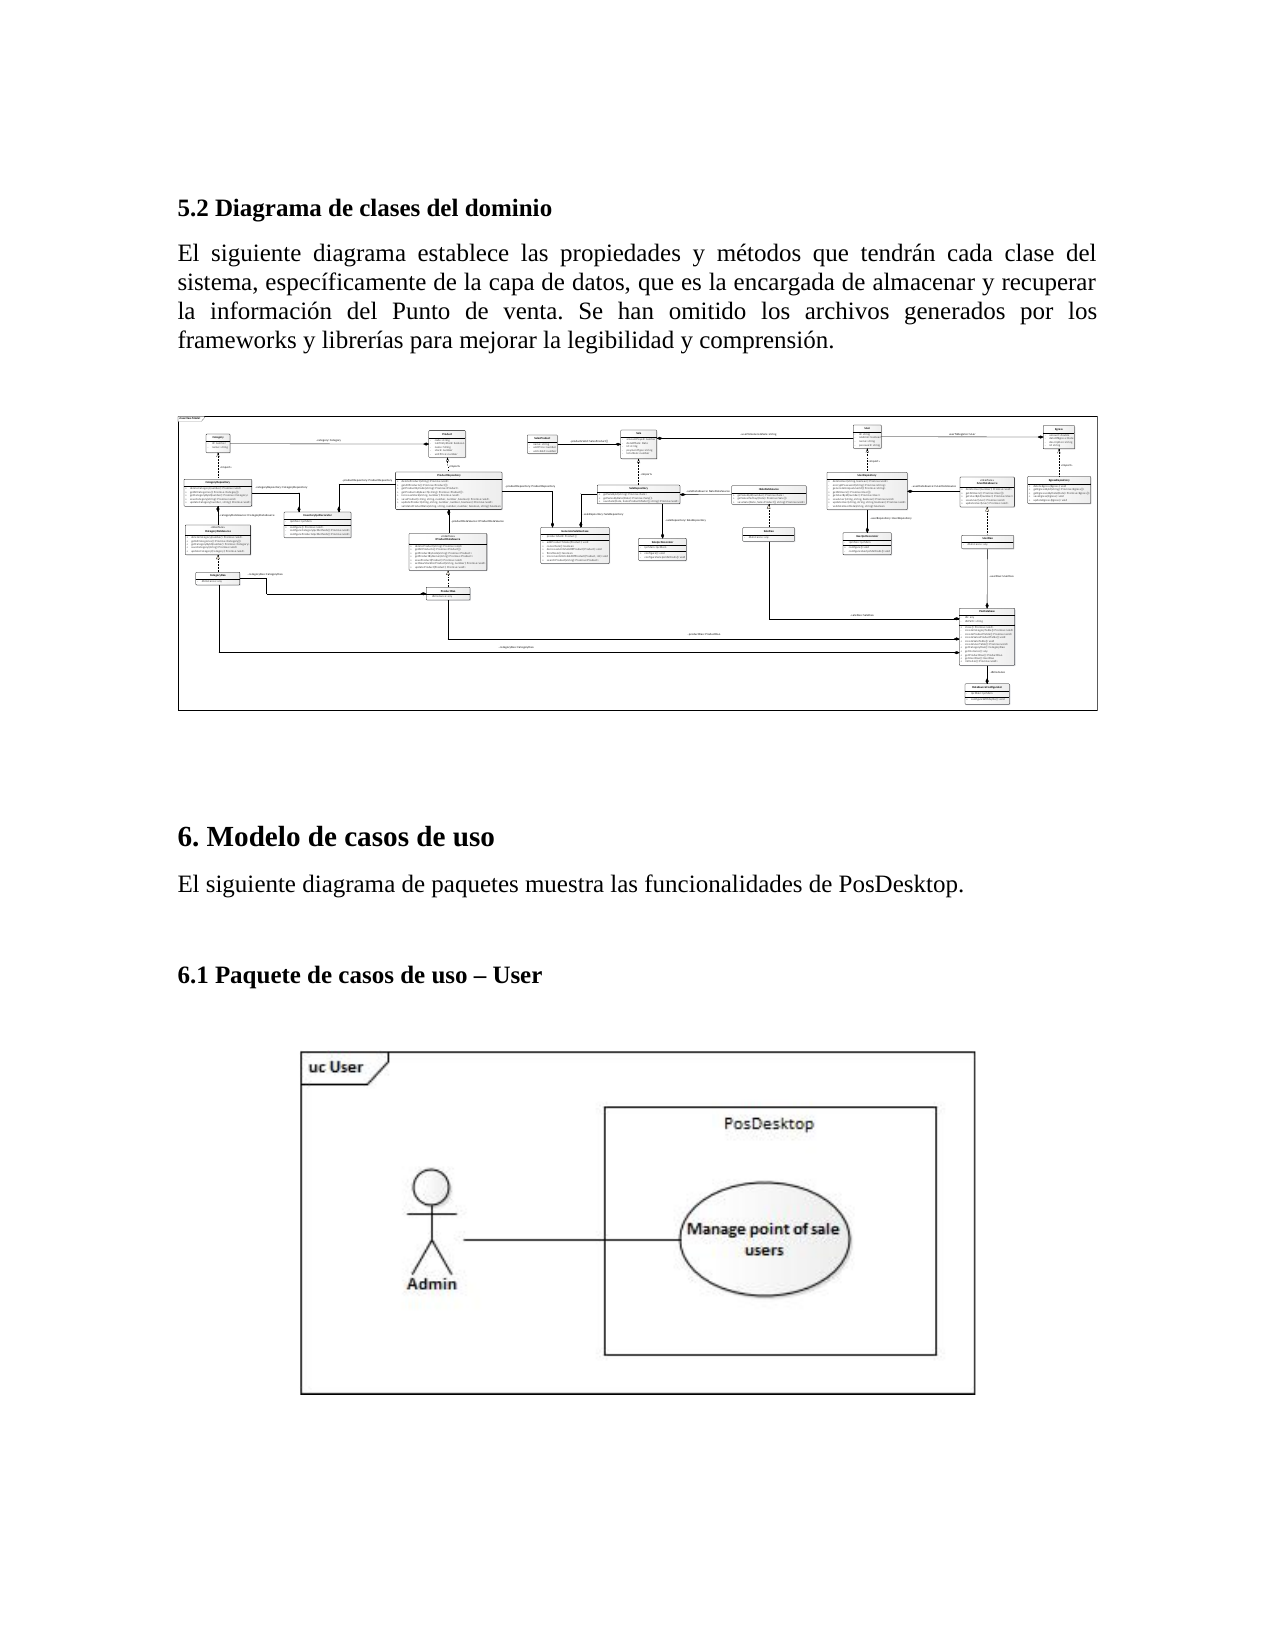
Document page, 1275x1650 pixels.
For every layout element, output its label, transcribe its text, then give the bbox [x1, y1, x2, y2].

text 6.1 Paquete de casos de uso – User [177, 960, 1098, 988]
text 5.2 Diagrama de clases del dominio [177, 193, 1098, 222]
text El siguiente diagrama de paquetes muestra las funcionalidades de PosDesktop. [177, 869, 1098, 898]
text 6. Modelo de casos de uso [177, 819, 1098, 852]
picture [299, 1050, 976, 1395]
text El siguiente diagrama establece las propiedades y métodos que tendrán cada clase del sistema, específicamente de la capa de datos, que es la encargada de almacenar y recuperar la información del Punto de venta. Se han omitido los archivos generados por los frameworks y librerías para mejorar la legibilidad y comprensión. [177, 238, 1098, 353]
